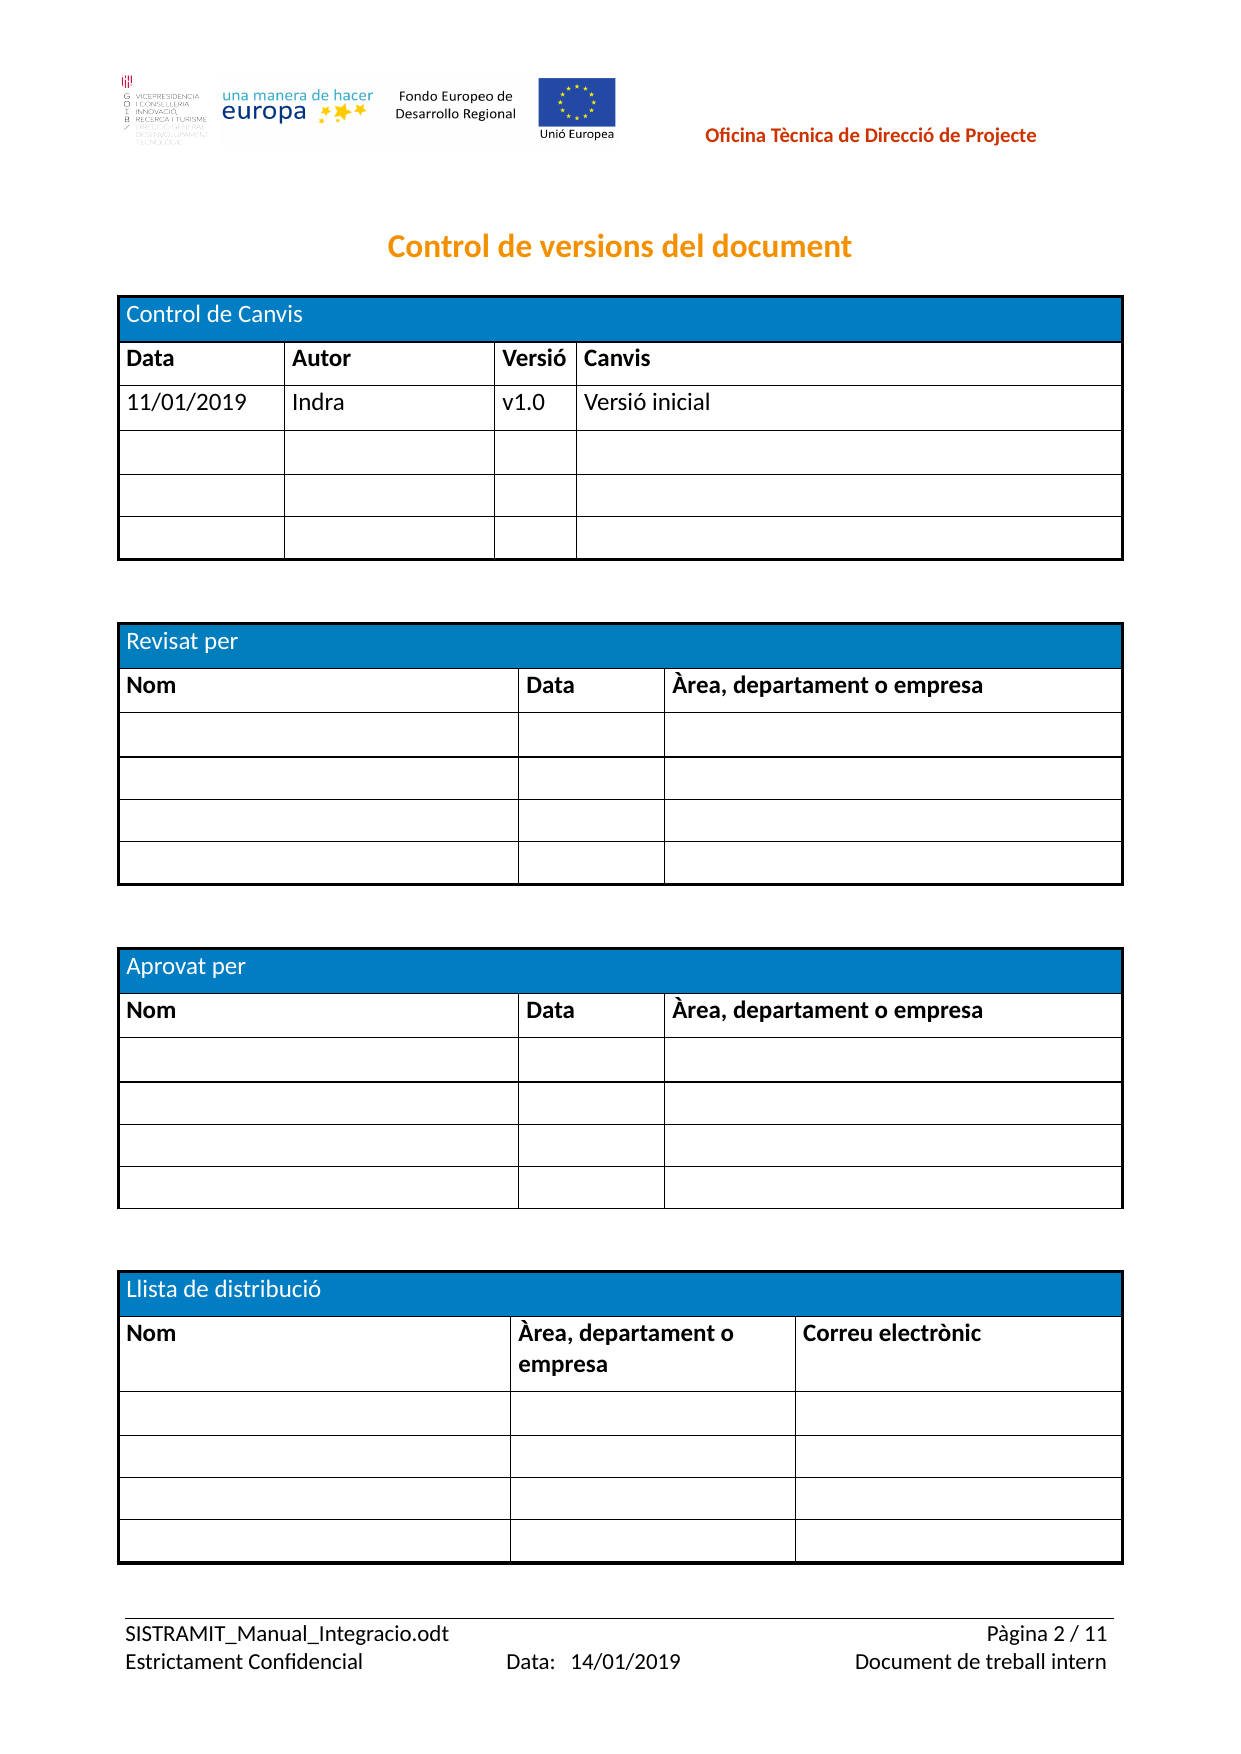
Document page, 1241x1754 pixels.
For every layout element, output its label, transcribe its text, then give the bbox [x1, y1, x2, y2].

table_header Llista de distribució [120, 1273, 1121, 1316]
table_cell Canvis [577, 343, 1121, 385]
table_cell [511, 1520, 795, 1561]
picture [118, 73, 213, 147]
table_header Revisat per [120, 625, 1121, 668]
table_cell Indra [285, 386, 494, 429]
table_cell [519, 713, 664, 756]
table_cell [495, 431, 576, 473]
table_cell [120, 800, 518, 841]
picture [219, 73, 621, 147]
table_cell Nom [120, 669, 518, 712]
table_cell [120, 431, 284, 473]
table_cell Versió inicial [577, 386, 1121, 429]
table_cell Data [519, 994, 664, 1037]
table_cell [665, 758, 1121, 798]
table_cell [495, 475, 576, 516]
table_cell [120, 475, 284, 516]
subtitle Control de versions del document [118, 225, 1122, 266]
table_cell [120, 1038, 518, 1081]
table_cell [665, 1125, 1121, 1166]
table_cell Data [120, 343, 284, 385]
table_cell [796, 1520, 1121, 1561]
table_cell [665, 1038, 1121, 1081]
table_cell Àrea, departament o empresa [665, 994, 1121, 1037]
table_cell [120, 713, 518, 756]
table_cell v1.0 [495, 386, 576, 429]
table_cell [285, 475, 494, 516]
table_cell Data [519, 669, 664, 712]
table_cell [665, 800, 1121, 841]
table_header Control de Canvis [120, 298, 1121, 341]
table_cell [796, 1436, 1121, 1477]
table_cell [519, 1125, 664, 1166]
table_cell [796, 1392, 1121, 1435]
table_cell [120, 1167, 518, 1208]
table_cell [120, 1392, 510, 1435]
table_cell [796, 1478, 1121, 1519]
table_cell Àrea, departament o empresa [665, 669, 1121, 712]
table_cell [120, 1478, 510, 1519]
table_cell [120, 842, 518, 883]
table_cell [120, 517, 284, 558]
table_cell [495, 517, 576, 558]
table_cell [120, 1520, 510, 1561]
table_cell [665, 1083, 1121, 1123]
table_cell [665, 842, 1121, 883]
table_cell Nom [120, 1317, 510, 1391]
table_cell [511, 1392, 795, 1435]
table_cell [577, 517, 1121, 558]
table_cell [120, 758, 518, 798]
table_cell [577, 475, 1121, 516]
table_cell Àrea, departament o empresa [511, 1317, 795, 1391]
table_cell 11/01/2019 [120, 386, 284, 429]
table_cell [511, 1436, 795, 1477]
table_cell [577, 431, 1121, 473]
table_cell [519, 1167, 664, 1208]
table_cell [665, 1167, 1121, 1208]
table_cell [285, 431, 494, 473]
table_cell [285, 517, 494, 558]
table_cell Autor [285, 343, 494, 385]
table_cell [519, 800, 664, 841]
table_cell Correu electrònic [796, 1317, 1121, 1391]
table_cell [519, 842, 664, 883]
table_cell [120, 1083, 518, 1123]
table_cell [519, 758, 664, 798]
table_cell Nom [120, 994, 518, 1037]
table_header Aprovat per [120, 950, 1121, 993]
table_cell [519, 1038, 664, 1081]
table_cell [120, 1436, 510, 1477]
table_cell Versió [495, 343, 576, 385]
table_cell [511, 1478, 795, 1519]
table_cell [120, 1125, 518, 1166]
table_cell [665, 713, 1121, 756]
table_cell [519, 1083, 664, 1123]
